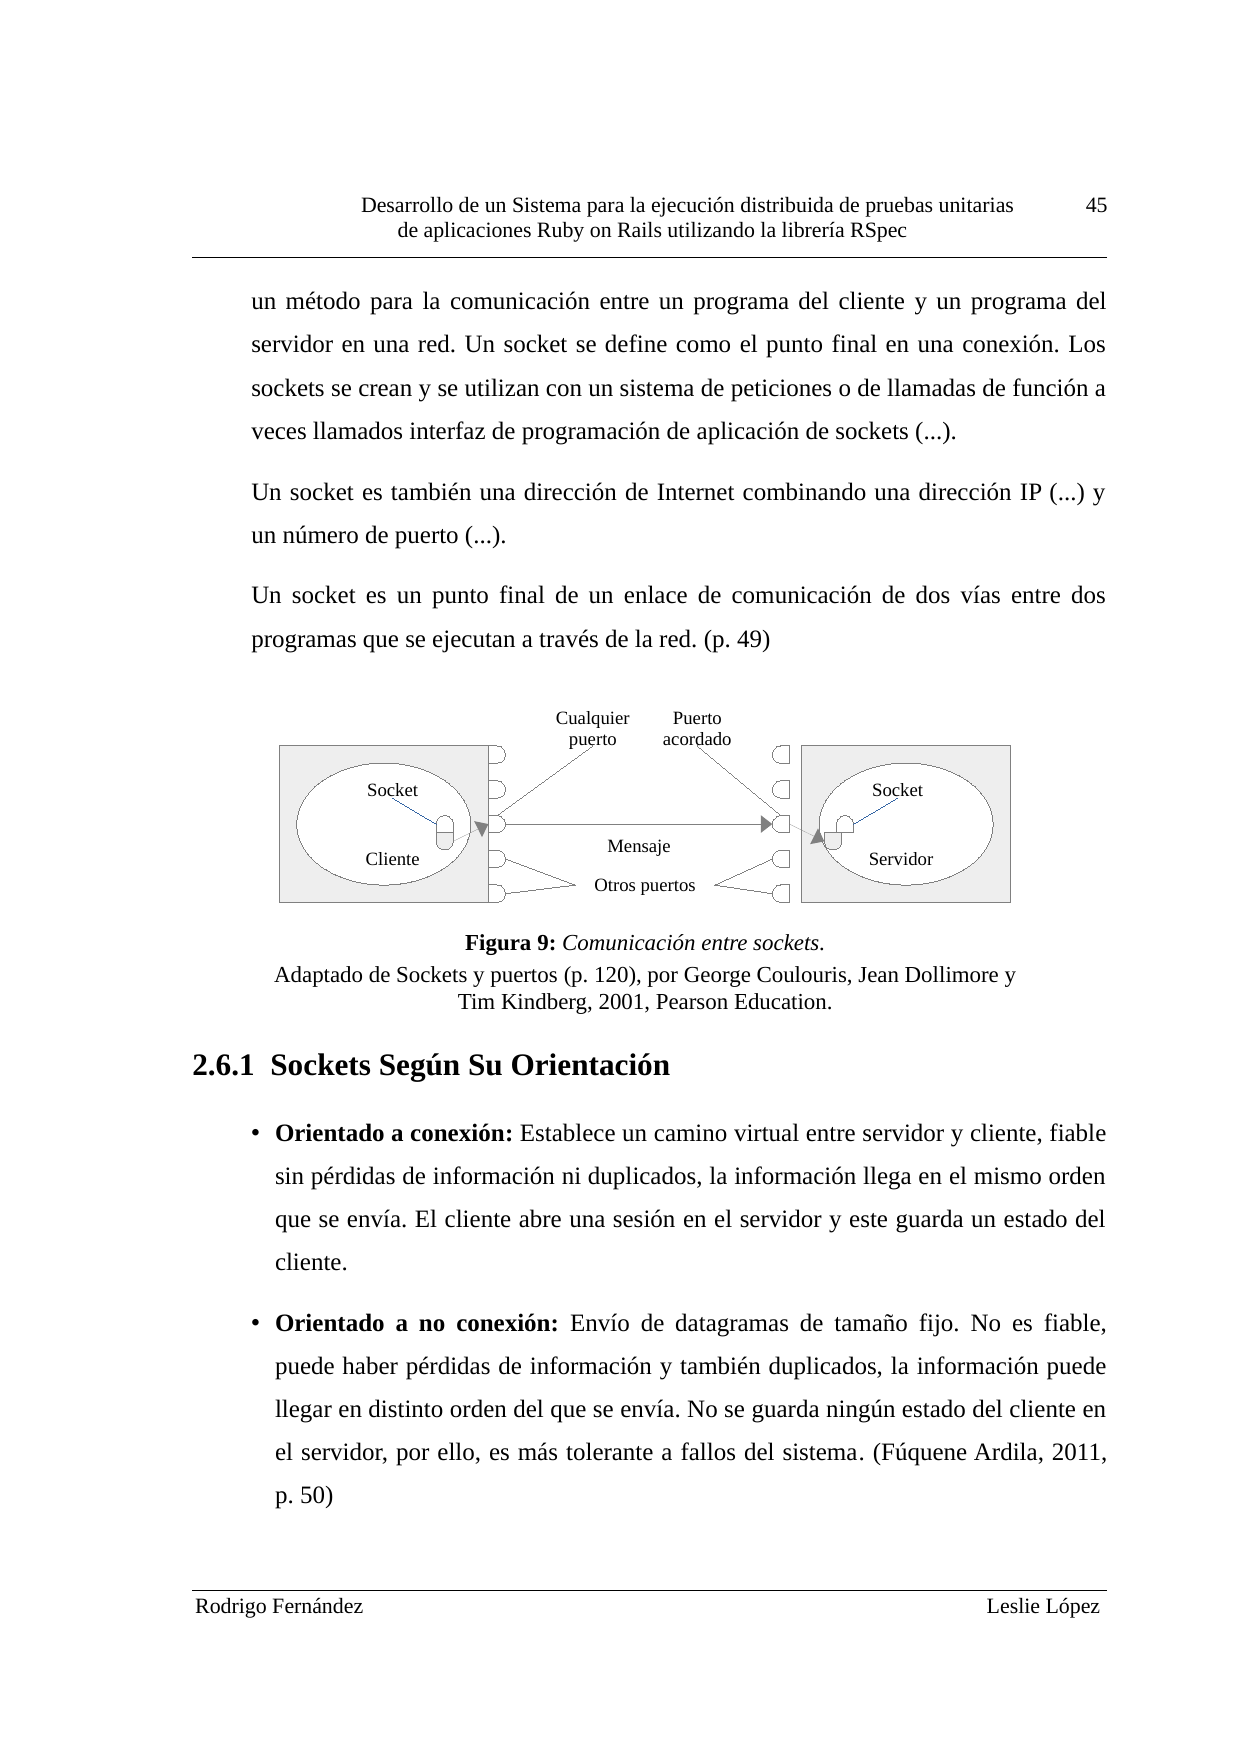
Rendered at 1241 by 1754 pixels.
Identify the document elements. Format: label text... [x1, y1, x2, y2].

subtitle Sockets según su orientación [192, 1046, 1107, 1082]
text Adaptado de Sockets y puertos (p. 120), por George Coulouris, Jean Dollimore y Tim Kindberg, 2001, Pearson Education. [257, 961, 1033, 1014]
text Un socket es también una dirección de Internet combinando una dirección IP (...) y un número de puerto (...). [251, 477, 1107, 548]
text Un socket es un punto final de un enlace de comunicación de dos vías entre dos programas que se ejecutan a través de la red. (p. 49) [251, 581, 1107, 652]
text Figura 9: Comunicación entre sockets. [257, 929, 1033, 955]
text un método para la comunicación entre un programa del cliente y un programa del servidor en una red. Un socket se define como el punto final en una conexión. Los sockets se crean y se utilizan con un sistema de peticiones o de llamadas de función a veces llamados interfaz de programación de aplicación de sockets (...). [251, 286, 1107, 444]
list Orientado a conexión: Establece un camino virtual entre servidor y cliente, fiable sin pérdidas de información ni duplicados, la información llega en el mismo orden que se envía. El cliente abre una sesión en el servidor y este guarda un estado del cliente. [251, 1118, 1107, 1276]
list Orientado a no conexión: Envío de datagramas de tamaño fijo. No es fiable, puede haber pérdidas de información y también duplicados, la información puede llegar en distinto orden del que se envía. No se guarda ningún estado del cliente en el servidor, por ello, es más tolerante a fallos del sistema. (Fúquene Ardila, 2011, p. 50)⁠ [251, 1308, 1107, 1509]
